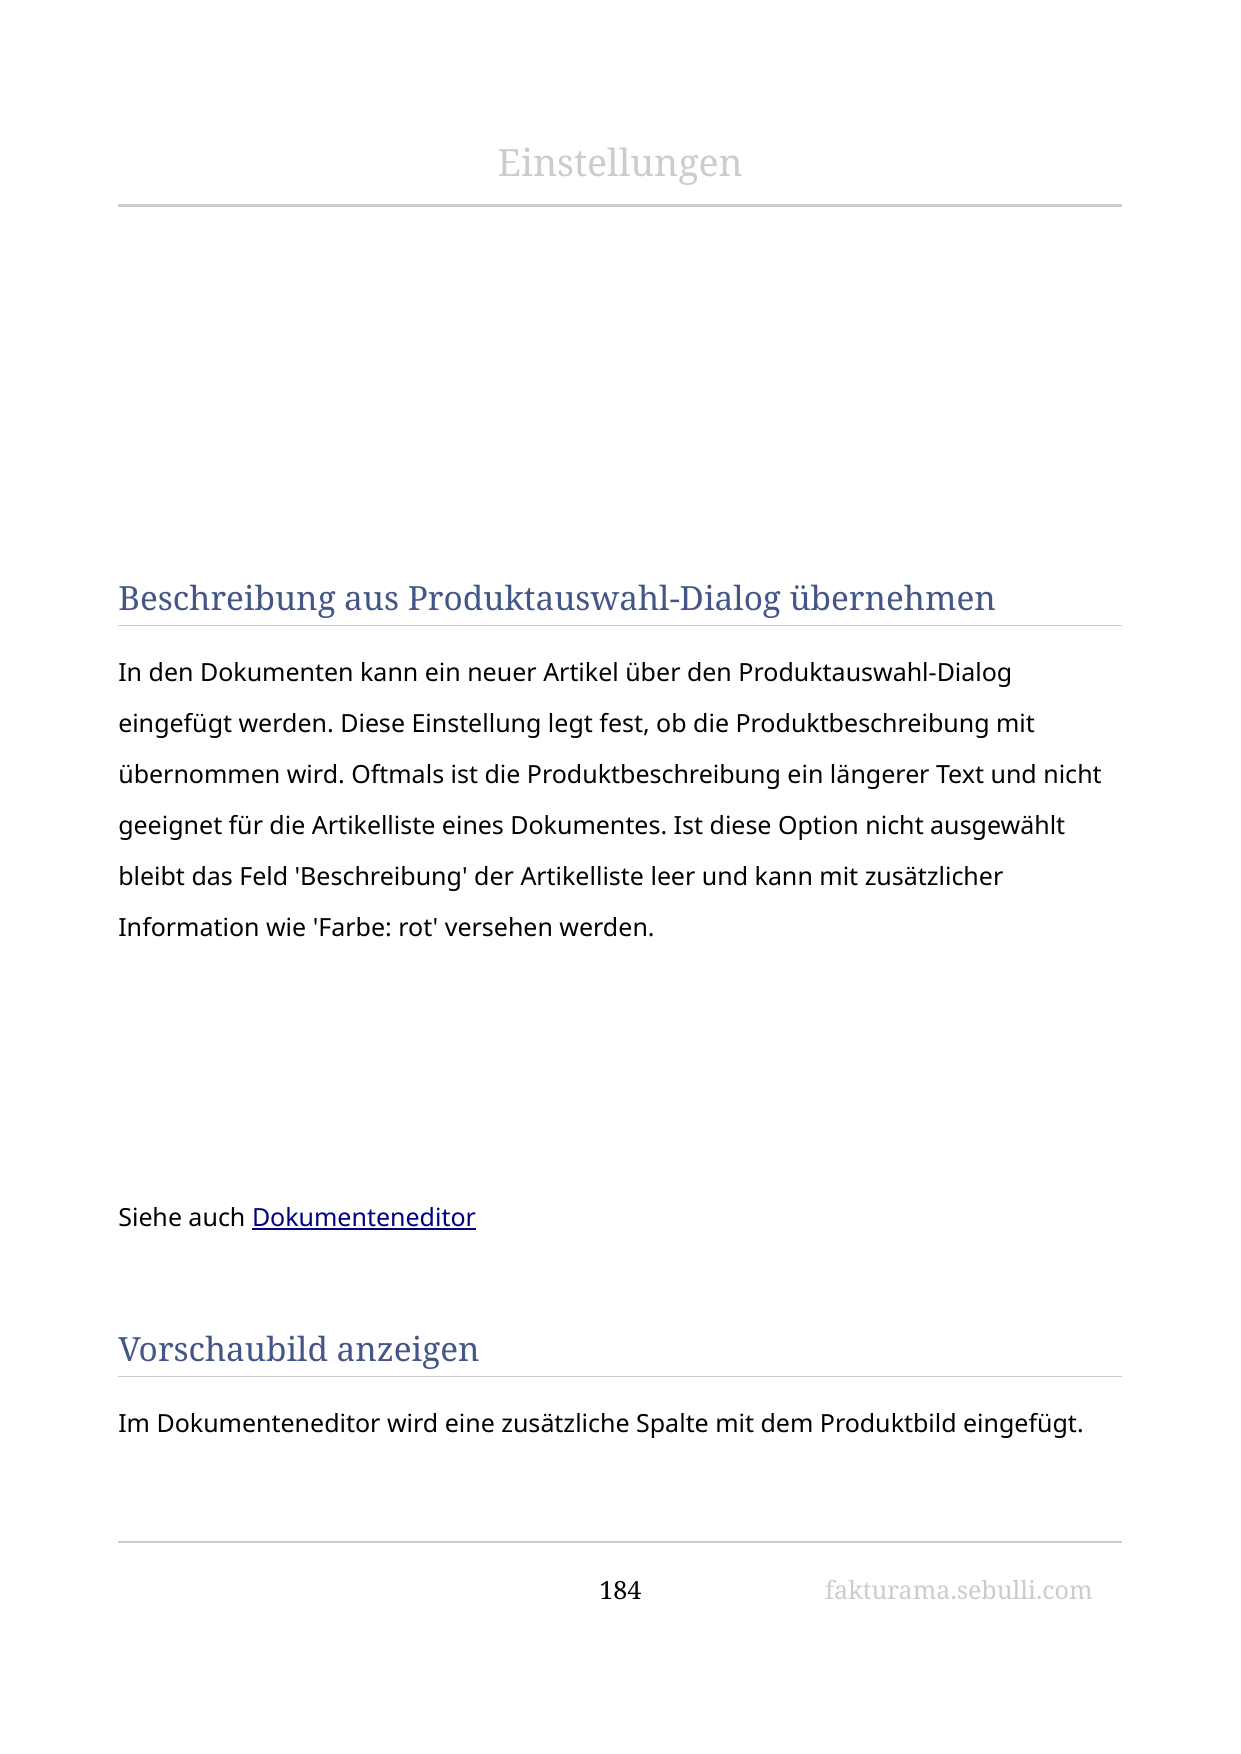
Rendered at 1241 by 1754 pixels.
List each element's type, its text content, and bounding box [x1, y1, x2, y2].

subtitle Beschreibung aus Produktauswahl-Dialog übernehmen [118, 575, 1122, 625]
text Siehe auch Dokumenteneditor [118, 1200, 1122, 1234]
text Im Dokumenteneditor wird eine zusätzliche Spalte mit dem Produktbild eingefügt. [118, 1405, 1122, 1439]
subtitle Vorschaubild anzeigen [118, 1326, 1122, 1376]
text In den Dokumenten kann ein neuer Artikel über den Produktauswahl-Dialog eingefügt werden. Diese Einstellung legt fest, ob die Produktbeschreibung mit übernommen wird. Oftmals ist die Produktbeschreibung ein längerer Text und nicht geeignet für die Artikelliste eines Dokumentes. Ist diese Option nicht ausgewählt bleibt das Feld 'Beschreibung' der Artikelliste leer und kann mit zusätzlicher Information wie 'Farbe: rot' versehen werden. [118, 655, 1122, 944]
